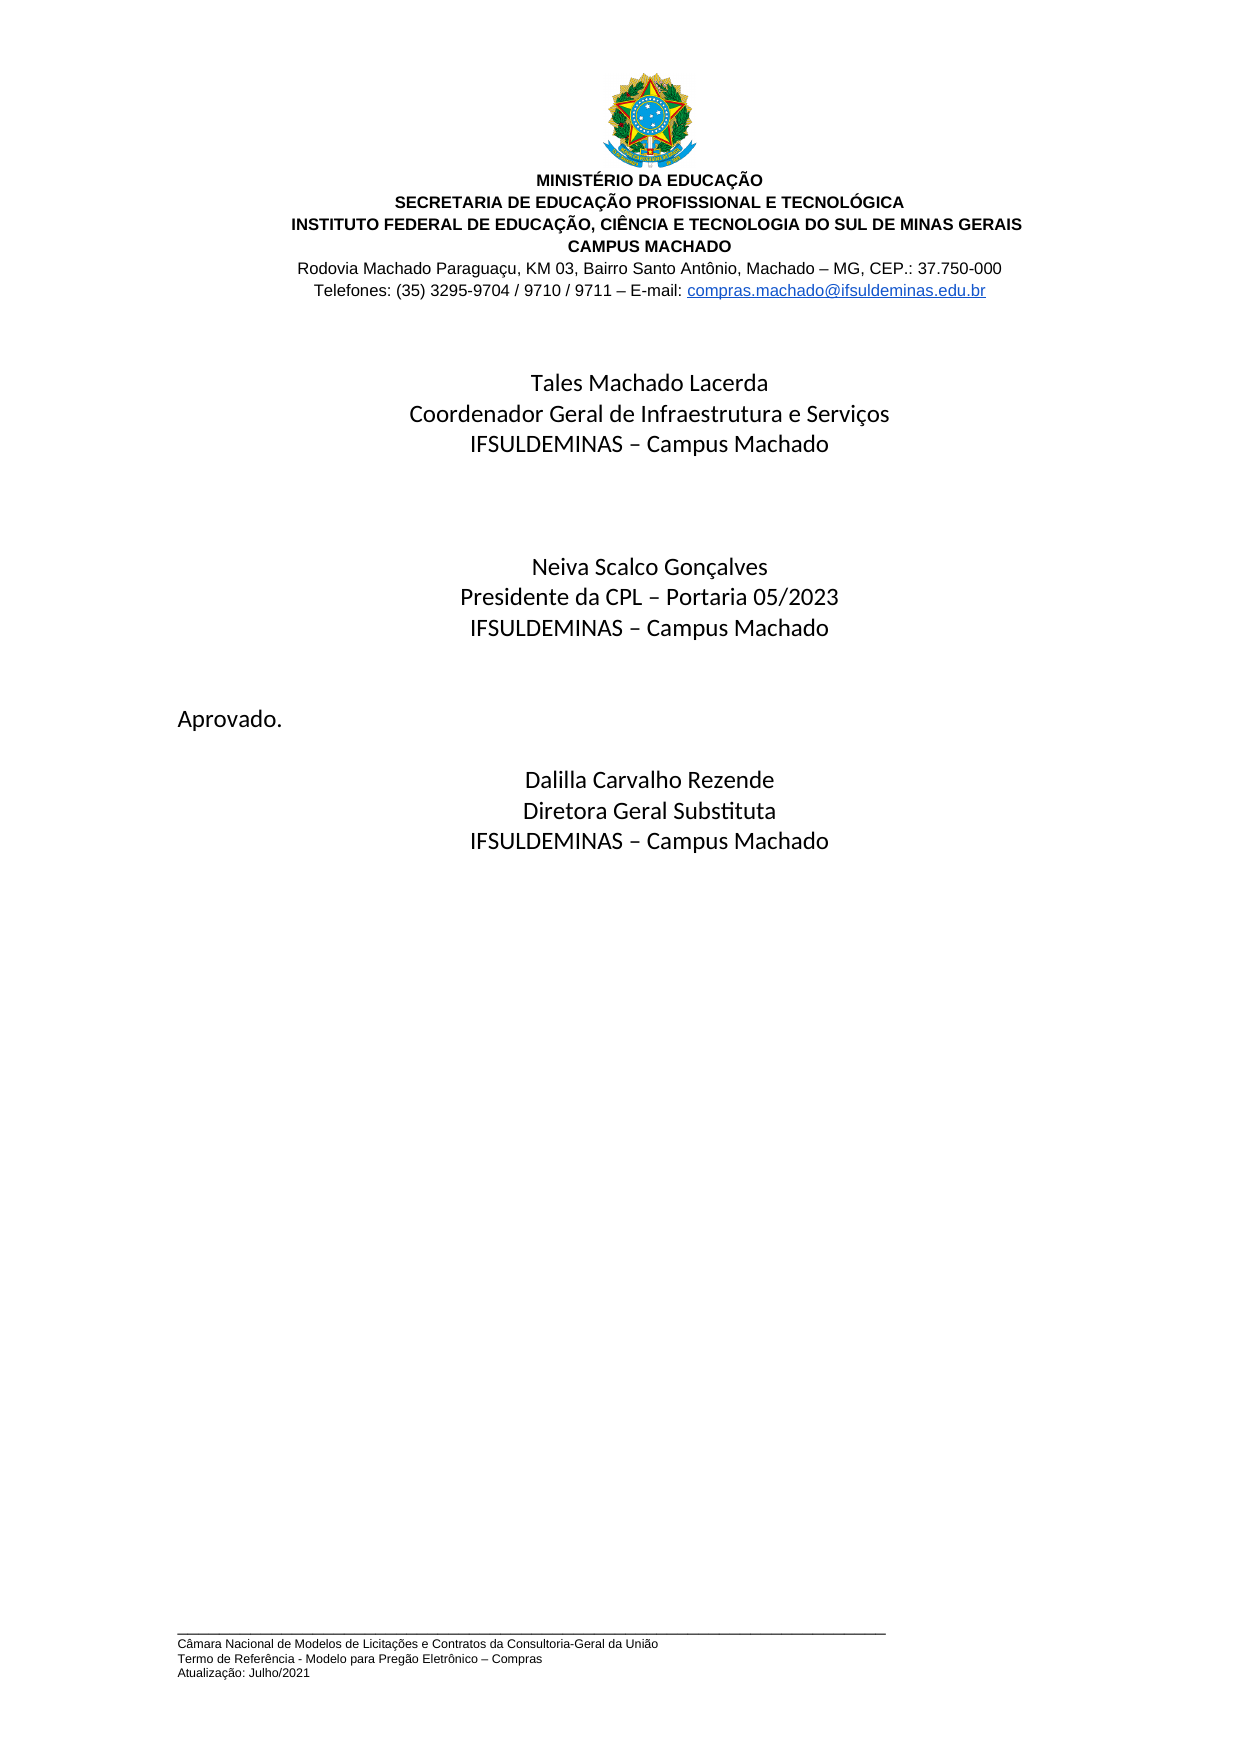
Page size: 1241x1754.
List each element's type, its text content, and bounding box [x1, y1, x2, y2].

text Neiva Scalco Gonçalves [177, 551, 1122, 581]
text IFSULDEMINAS – Campus Machado [177, 428, 1122, 459]
text Tales Machado Lacerda [177, 367, 1122, 398]
text IFSULDEMINAS – Campus Machado [177, 825, 1122, 856]
text Presidente da CPL – Portaria 05/2023 [177, 581, 1122, 612]
text Dalilla Carvalho Rezende [177, 764, 1122, 795]
text Coordenador Geral de Infraestrutura e Serviços [177, 398, 1122, 428]
text Diretora Geral Substituta [177, 795, 1122, 825]
picture [603, 73, 697, 168]
text Aprovado. [177, 703, 1122, 734]
picture [669, 149, 680, 155]
text IFSULDEMINAS – Campus Machado [177, 612, 1122, 642]
picture [643, 163, 658, 168]
